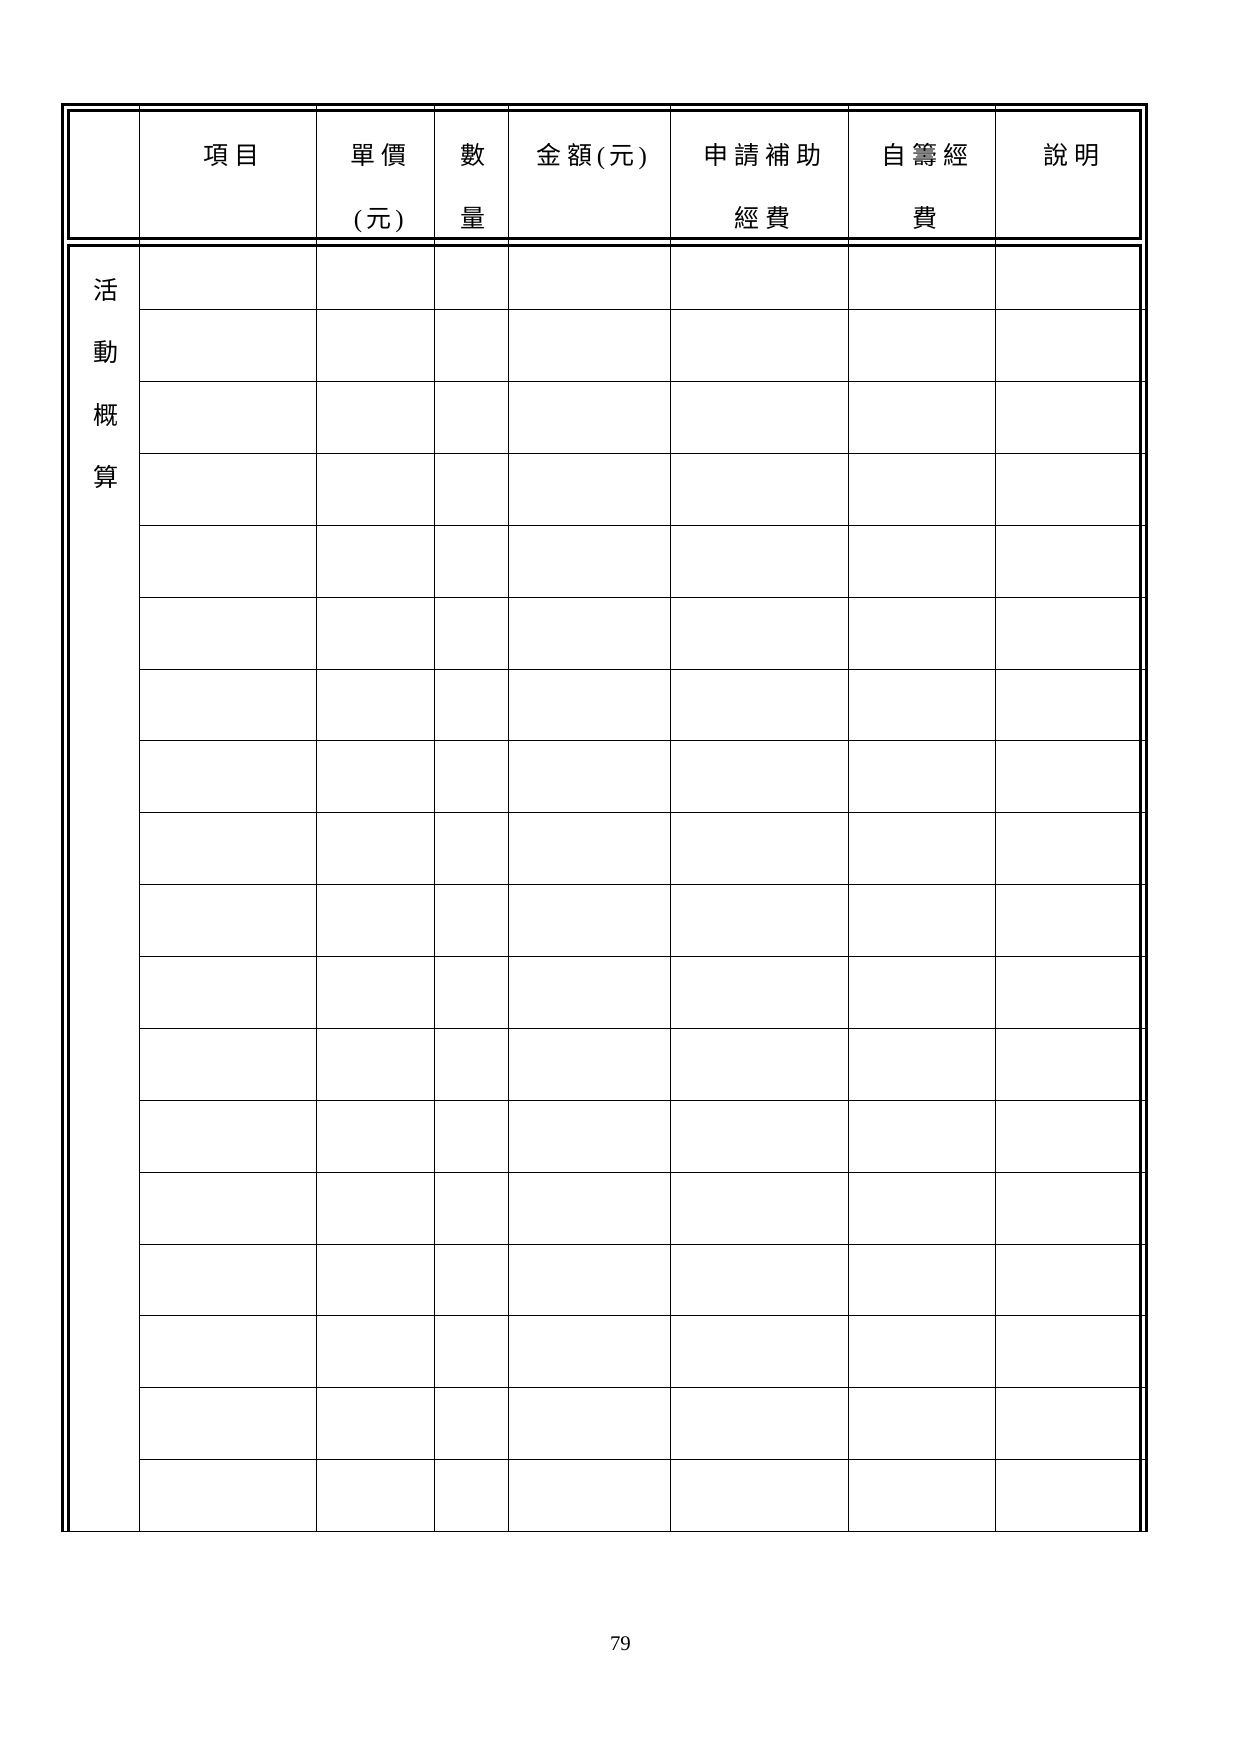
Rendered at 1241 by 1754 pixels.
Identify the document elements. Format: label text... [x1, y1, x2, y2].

table_cell [509, 598, 670, 668]
table_cell [671, 1460, 848, 1531]
table_cell [671, 1173, 848, 1243]
table_cell [671, 247, 848, 309]
table_cell [435, 670, 508, 740]
table_cell [849, 741, 995, 812]
table_cell [996, 598, 1139, 668]
table_cell [996, 526, 1139, 597]
table_cell [317, 382, 434, 453]
table_cell [849, 1460, 995, 1531]
table_cell [317, 1388, 434, 1459]
table_header 自籌經費 [849, 112, 995, 237]
table_cell [849, 1316, 995, 1387]
table_cell [671, 1101, 848, 1172]
table_cell [317, 454, 434, 525]
table_cell [435, 1388, 508, 1459]
table_cell [140, 598, 316, 668]
table_cell [509, 382, 670, 453]
table_cell [849, 885, 995, 956]
table_cell [849, 240, 995, 244]
table_cell [435, 1245, 508, 1315]
table_cell [996, 247, 1139, 309]
table_cell [317, 247, 434, 309]
table_cell [317, 957, 434, 1028]
table_cell [671, 957, 848, 1028]
table_header 申請補助經費 [671, 112, 848, 237]
table_header [70, 112, 139, 237]
table_cell [435, 240, 508, 244]
table_cell [435, 813, 508, 884]
table_cell [140, 741, 316, 812]
table_cell [849, 813, 995, 884]
table_cell [317, 1460, 434, 1531]
table_cell [849, 1388, 995, 1459]
table_cell [317, 885, 434, 956]
table_cell [435, 1029, 508, 1100]
table_cell [849, 382, 995, 453]
table_cell [509, 310, 670, 381]
table_cell [849, 1101, 995, 1172]
table_cell [140, 526, 316, 597]
table_cell [435, 526, 508, 597]
table_cell [671, 885, 848, 956]
table_cell [996, 382, 1139, 453]
table_header 金額(元) [509, 112, 670, 237]
table_cell [435, 310, 508, 381]
table_cell [671, 813, 848, 884]
table_cell [509, 813, 670, 884]
table_cell [671, 382, 848, 453]
table_cell [140, 1173, 316, 1243]
table_cell [317, 526, 434, 597]
table_cell [849, 454, 995, 525]
table_cell [435, 741, 508, 812]
table_cell [849, 670, 995, 740]
table_cell [317, 1173, 434, 1243]
table_cell [671, 1316, 848, 1387]
table_cell [435, 1316, 508, 1387]
table_cell [996, 1245, 1139, 1315]
table_cell [140, 240, 316, 244]
table_cell [509, 1245, 670, 1315]
table_cell [671, 526, 848, 597]
table_cell [317, 670, 434, 740]
table_cell [671, 240, 848, 244]
table_cell [317, 1029, 434, 1100]
table_cell [996, 1029, 1139, 1100]
table_cell [435, 957, 508, 1028]
table_cell [849, 310, 995, 381]
table_cell [996, 1316, 1139, 1387]
table_cell [671, 310, 848, 381]
table_cell [140, 310, 316, 381]
table_cell [435, 1173, 508, 1243]
table_cell [509, 1460, 670, 1531]
table_cell [435, 454, 508, 525]
table_cell [140, 813, 316, 884]
table_cell [996, 310, 1139, 381]
table_header 單價(元) [317, 112, 434, 237]
table_cell [671, 1245, 848, 1315]
table_cell [317, 240, 434, 244]
table_cell [317, 1316, 434, 1387]
table_cell [849, 957, 995, 1028]
table_cell [996, 957, 1139, 1028]
table_cell [509, 1101, 670, 1172]
table_cell [509, 1173, 670, 1243]
table_cell [996, 1460, 1139, 1531]
table_cell [509, 454, 670, 525]
table_cell [435, 1101, 508, 1172]
table_cell [435, 885, 508, 956]
table_cell [140, 885, 316, 956]
table_cell [435, 1460, 508, 1531]
table_cell [140, 454, 316, 525]
table_cell [435, 382, 508, 453]
table_cell [317, 310, 434, 381]
table_cell [509, 741, 670, 812]
table_cell [509, 1316, 670, 1387]
table_cell [996, 741, 1139, 812]
table_cell [996, 1388, 1139, 1459]
table_cell [435, 247, 508, 309]
table_cell [509, 1388, 670, 1459]
table_cell [140, 1245, 316, 1315]
table_cell [849, 247, 995, 309]
table_cell [509, 240, 670, 244]
table_cell [996, 1173, 1139, 1243]
table_cell 活 動 概 算 [65, 237, 139, 1531]
table_cell [996, 1101, 1139, 1172]
table_cell [317, 813, 434, 884]
table_cell [671, 454, 848, 525]
table_cell [435, 598, 508, 668]
table_cell [317, 598, 434, 668]
table_cell [509, 670, 670, 740]
table_cell [996, 670, 1139, 740]
table_header [65, 106, 139, 237]
table_cell [509, 526, 670, 597]
table_header 說明 [996, 106, 1143, 237]
table_cell [140, 1101, 316, 1172]
table_cell [140, 247, 316, 309]
table_cell [849, 526, 995, 597]
table_cell [671, 1388, 848, 1459]
table_cell [671, 741, 848, 812]
table_cell [140, 1388, 316, 1459]
table_cell [509, 957, 670, 1028]
table_cell [849, 1245, 995, 1315]
table_cell [140, 382, 316, 453]
table_cell [140, 957, 316, 1028]
table_cell [671, 1029, 848, 1100]
table_cell [140, 1029, 316, 1100]
table_cell [996, 813, 1139, 884]
table_header 項目 [140, 112, 316, 237]
table_cell [140, 1460, 316, 1531]
table_cell [317, 1245, 434, 1315]
table_cell [671, 670, 848, 740]
table_cell [140, 670, 316, 740]
table_cell [509, 885, 670, 956]
table_cell [996, 454, 1139, 525]
table_cell [849, 598, 995, 668]
table_cell [317, 1101, 434, 1172]
table_cell [996, 885, 1139, 956]
table_cell [509, 1029, 670, 1100]
table_cell [140, 1316, 316, 1387]
table_cell [996, 237, 1143, 309]
table_cell [849, 1029, 995, 1100]
table_cell [849, 1173, 995, 1243]
table_header 數量 [435, 112, 508, 237]
table_cell [509, 247, 670, 309]
table_cell [671, 598, 848, 668]
table_cell [317, 741, 434, 812]
